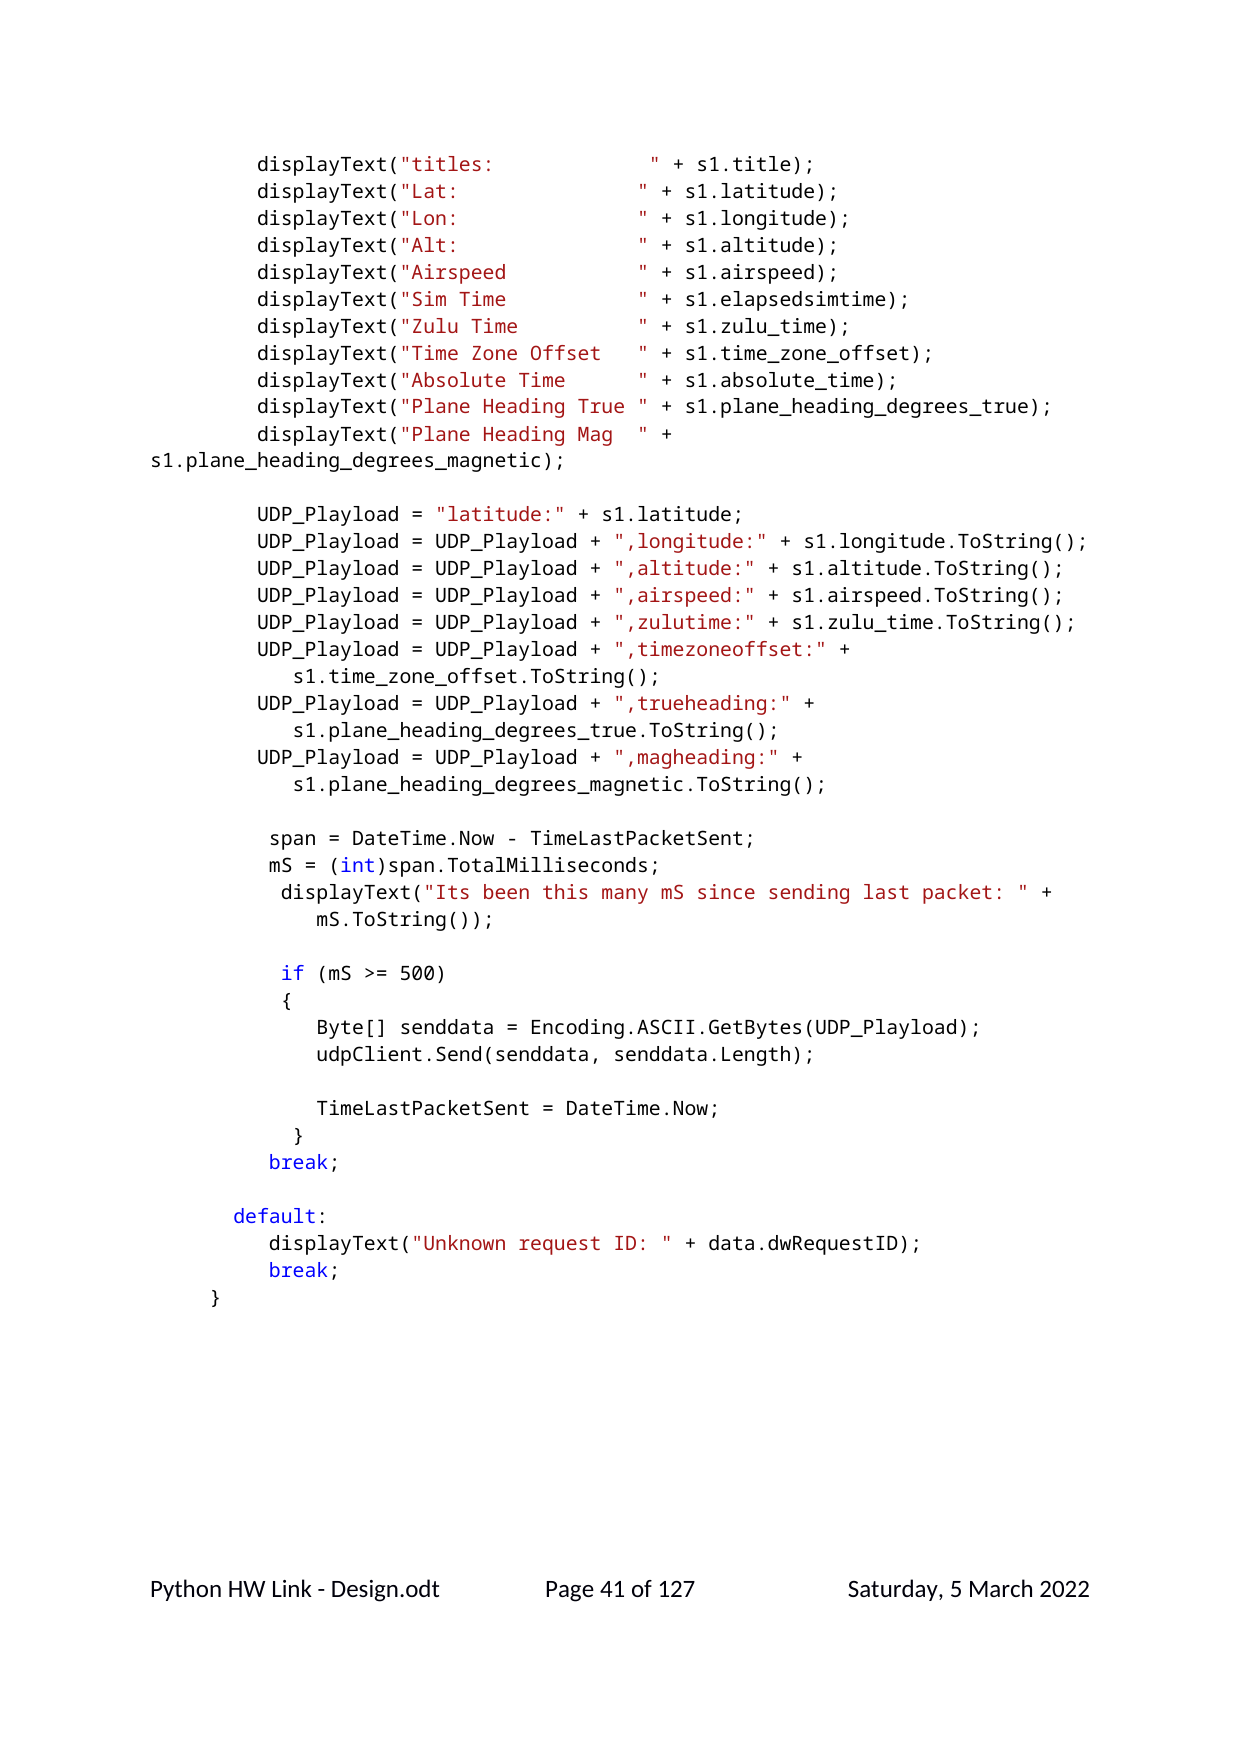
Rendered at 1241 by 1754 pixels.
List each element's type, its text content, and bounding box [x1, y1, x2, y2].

text displayText("Lon: " + s1.longitude); [150, 204, 1090, 231]
text mS.ToString()); [150, 905, 1090, 932]
text displayText("titles: " + s1.title); [150, 150, 1090, 177]
text s1.plane_heading_degrees_true.ToString(); [150, 717, 1090, 743]
text break; [150, 1256, 1090, 1283]
text s1.plane_heading_degrees_magnetic.ToString(); [150, 771, 1090, 797]
text Byte[] senddata = Encoding.ASCII.GetBytes(UDP_Playload); [150, 1013, 1090, 1040]
text displayText("Sim Time " + s1.elapsedsimtime); [150, 285, 1090, 312]
text displayText("Lat: " + s1.latitude); [150, 177, 1090, 204]
text UDP_Playload = UDP_Playload + ",altitude:" + s1.altitude.ToString(); [150, 555, 1090, 582]
text UDP_Playload = "latitude:" + s1.latitude; [150, 501, 1090, 528]
text displayText("Time Zone Offset " + s1.time_zone_offset); [150, 339, 1090, 366]
text default: [150, 1202, 1090, 1229]
text displayText("Alt: " + s1.altitude); [150, 231, 1090, 258]
text s1.time_zone_offset.ToString(); [150, 663, 1090, 689]
text UDP_Playload = UDP_Playload + ",magheading:" + [150, 743, 1090, 771]
text UDP_Playload = UDP_Playload + ",timezoneoffset:" + [150, 636, 1090, 663]
text TimeLastPacketSent = DateTime.Now; [150, 1094, 1090, 1121]
text span = DateTime.Now - TimeLastPacketSent; [150, 824, 1090, 851]
text { [150, 986, 1090, 1013]
text displayText("Plane Heading Mag " + s1.plane_heading_degrees_magnetic); [150, 420, 1090, 474]
text break; [150, 1148, 1090, 1175]
text displayText("Airspeed " + s1.airspeed); [150, 258, 1090, 285]
text displayText("Absolute Time " + s1.absolute_time); [150, 366, 1090, 393]
text displayText("Zulu Time " + s1.zulu_time); [150, 312, 1090, 339]
text displayText("Plane Heading True " + s1.plane_heading_degrees_true); [150, 393, 1090, 420]
text UDP_Playload = UDP_Playload + ",airspeed:" + s1.airspeed.ToString(); [150, 582, 1090, 609]
text mS = (int)span.TotalMilliseconds; [150, 851, 1090, 878]
text } [150, 1283, 1090, 1310]
text UDP_Playload = UDP_Playload + ",trueheading:" + [150, 689, 1090, 717]
text displayText("Unknown request ID: " + data.dwRequestID); [150, 1229, 1090, 1256]
text UDP_Playload = UDP_Playload + ",zulutime:" + s1.zulu_time.ToString(); [150, 609, 1090, 636]
text displayText("Its been this many mS since sending last packet: " + [150, 878, 1090, 905]
text UDP_Playload = UDP_Playload + ",longitude:" + s1.longitude.ToString(); [150, 528, 1090, 555]
text if (mS >= 500) [150, 959, 1090, 986]
text } [150, 1121, 1090, 1148]
text udpClient.Send(senddata, senddata.Length); [150, 1040, 1090, 1067]
